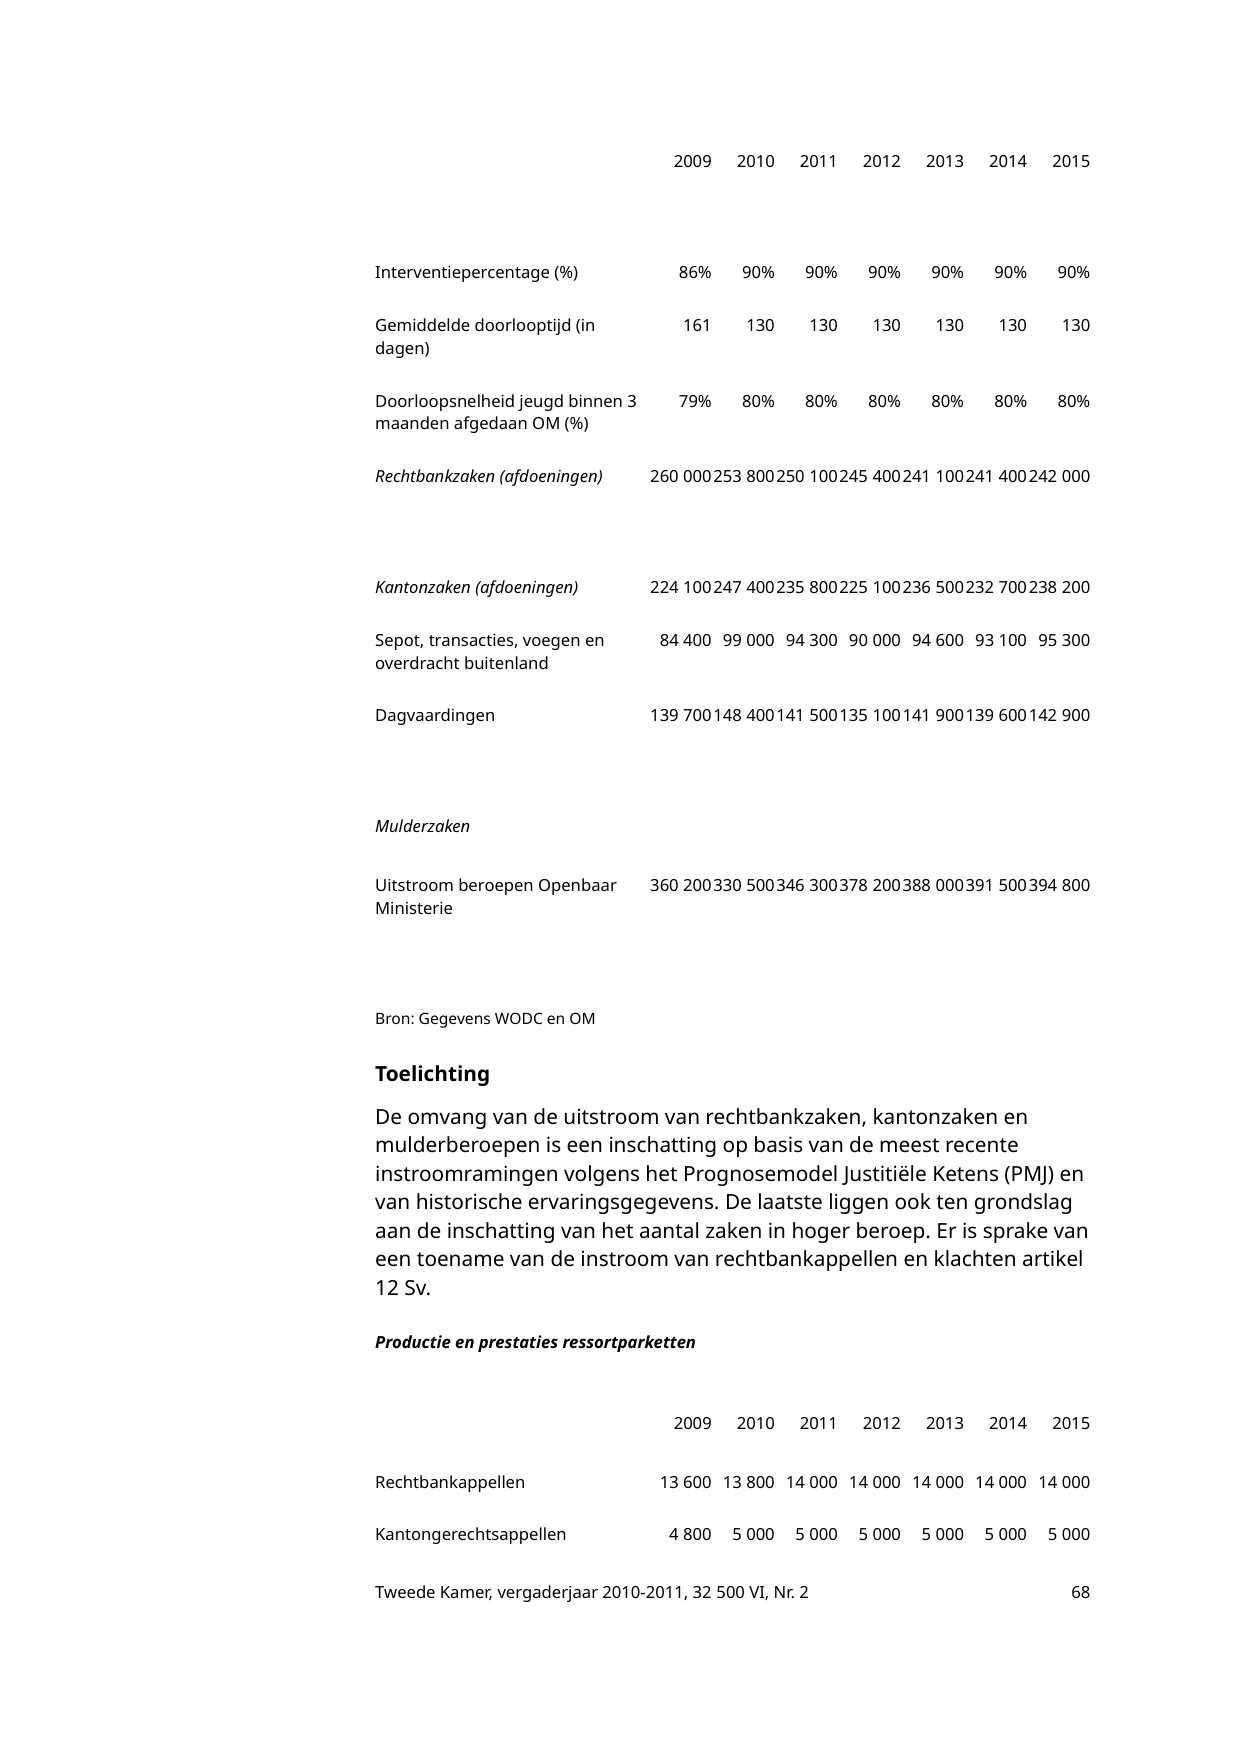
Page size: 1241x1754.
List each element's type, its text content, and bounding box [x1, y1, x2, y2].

table_cell [901, 757, 964, 815]
table_cell 90% [964, 261, 1027, 314]
table_cell 388 000 [901, 874, 964, 949]
table_header [375, 1412, 648, 1470]
table_cell [711, 815, 774, 873]
table_cell 80% [711, 389, 774, 465]
table_header 2012 [838, 1412, 901, 1470]
table_cell 241 400 [964, 465, 1027, 517]
table_cell [964, 518, 1027, 576]
table_cell Dagvaardingen [375, 704, 648, 757]
table_header 2015 [1027, 1412, 1090, 1470]
table_header 2013 [901, 150, 964, 208]
table_cell 360 200 [648, 874, 711, 949]
table_cell Kantonzaken (afdoeningen) [375, 576, 648, 628]
table_header [375, 150, 648, 208]
table_cell 247 400 [711, 576, 774, 628]
table_cell Interventiepercentage (%) [375, 261, 648, 314]
table_cell 346 300 [775, 874, 838, 949]
table_cell [775, 209, 838, 261]
table_header 2011 [775, 1412, 838, 1470]
table_cell [1027, 815, 1090, 873]
table_cell 241 100 [901, 465, 964, 517]
text De omvang van de uitstroom van rechtbankzaken, kantonzaken en mulderberoepen is een inschatting op basis van de meest recente instroomramingen volgens het Prognosemodel Justitiële Ketens (PMJ) en van historische ervaringsgegevens. De laatste liggen ook ten grondslag aan de inschatting van het aantal zaken in hoger beroep. Er is sprake van een toename van de instroom van rechtbankappellen en klachten artikel 12 Sv. [375, 1102, 1090, 1301]
table_cell 236 500 [901, 576, 964, 628]
table_cell 394 800 [1027, 874, 1090, 949]
table_cell [964, 209, 1027, 261]
table_cell 90% [838, 261, 901, 314]
table_cell 141 500 [775, 704, 838, 757]
table_cell [838, 815, 901, 873]
table_cell 135 100 [838, 704, 901, 757]
table_cell 245 400 [838, 465, 901, 517]
table_cell [838, 518, 901, 576]
table_cell 5 000 [711, 1523, 774, 1546]
table_cell [1027, 209, 1090, 261]
table_header 2009 [648, 150, 711, 208]
table_cell 148 400 [711, 704, 774, 757]
text Toelichting [375, 1059, 1090, 1087]
table_cell 130 [964, 314, 1027, 389]
table_cell 250 100 [775, 465, 838, 517]
table_cell 161 [648, 314, 711, 389]
table_cell 90% [775, 261, 838, 314]
table_cell [711, 518, 774, 576]
text Bron: Gegevens WODC en OM [375, 1007, 1090, 1029]
table_header 2011 [775, 150, 838, 208]
table_cell 253 800 [711, 465, 774, 517]
table_cell 330 500 [711, 874, 774, 949]
table_cell 391 500 [964, 874, 1027, 949]
table_cell 86% [648, 261, 711, 314]
table_cell Doorloopsnelheid jeugd binnen 3 maanden afgedaan OM (%) [375, 389, 648, 465]
table_cell Sepot, transacties, voegen en overdracht buitenland [375, 629, 648, 704]
table_cell 14 000 [1027, 1470, 1090, 1523]
table_cell [648, 757, 711, 815]
table_cell 90% [901, 261, 964, 314]
table_cell [964, 815, 1027, 873]
table_cell 130 [838, 314, 901, 389]
table_cell 235 800 [775, 576, 838, 628]
table_cell 5 000 [838, 1523, 901, 1546]
table_cell 242 000 [1027, 465, 1090, 517]
table_cell Rechtbankappellen [375, 1470, 648, 1523]
table_cell Gemiddelde doorlooptijd (in dagen) [375, 314, 648, 389]
table_cell [838, 209, 901, 261]
table_cell [775, 815, 838, 873]
table_cell 84 400 [648, 629, 711, 704]
table_cell [901, 815, 964, 873]
table_cell 14 000 [838, 1470, 901, 1523]
table_cell 5 000 [964, 1523, 1027, 1546]
table_cell 90% [711, 261, 774, 314]
table_cell [964, 757, 1027, 815]
table_cell 5 000 [901, 1523, 964, 1546]
table_cell [901, 518, 964, 576]
table_cell 141 900 [901, 704, 964, 757]
table_cell [711, 209, 774, 261]
table_header 2014 [964, 150, 1027, 208]
table_cell 232 700 [964, 576, 1027, 628]
table_cell 130 [775, 314, 838, 389]
table_cell 99 000 [711, 629, 774, 704]
table_cell 90 000 [838, 629, 901, 704]
table_cell 80% [775, 389, 838, 465]
table_cell [648, 815, 711, 873]
table_header 2010 [711, 150, 774, 208]
table_cell 94 600 [901, 629, 964, 704]
table_header 2015 [1027, 150, 1090, 208]
table_cell 94 300 [775, 629, 838, 704]
table_cell 130 [711, 314, 774, 389]
table_cell 139 600 [964, 704, 1027, 757]
table_cell 95 300 [1027, 629, 1090, 704]
table_cell 80% [838, 389, 901, 465]
table_cell Kantongerechtsappellen [375, 1523, 648, 1546]
table_cell 14 000 [775, 1470, 838, 1523]
table_cell 13 800 [711, 1470, 774, 1523]
table_cell Rechtbankzaken (afdoeningen) [375, 465, 648, 517]
table_cell 5 000 [1027, 1523, 1090, 1546]
table_cell 4 800 [648, 1523, 711, 1546]
table_header 2009 [648, 1412, 711, 1470]
table_cell 13 600 [648, 1470, 711, 1523]
table_header 2010 [711, 1412, 774, 1470]
table_cell [775, 518, 838, 576]
table_cell 14 000 [901, 1470, 964, 1523]
table_cell [711, 757, 774, 815]
table_cell 80% [964, 389, 1027, 465]
table_cell 93 100 [964, 629, 1027, 704]
table_header 2012 [838, 150, 901, 208]
table_cell 225 100 [838, 576, 901, 628]
table_cell [901, 209, 964, 261]
table_cell 130 [1027, 314, 1090, 389]
table_cell 5 000 [775, 1523, 838, 1546]
table_cell 80% [901, 389, 964, 465]
table_cell 224 100 [648, 576, 711, 628]
table_cell [375, 757, 648, 815]
table_cell 80% [1027, 389, 1090, 465]
table_cell [775, 757, 838, 815]
table_cell [648, 209, 711, 261]
table_cell [1027, 518, 1090, 576]
table_cell Mulderzaken [375, 815, 648, 873]
table_cell [375, 209, 648, 261]
table_cell [375, 518, 648, 576]
table_cell 130 [901, 314, 964, 389]
table_cell [1027, 757, 1090, 815]
table_cell 79% [648, 389, 711, 465]
table_header 2013 [901, 1412, 964, 1470]
table_cell 139 700 [648, 704, 711, 757]
table_cell 238 200 [1027, 576, 1090, 628]
table_cell 14 000 [964, 1470, 1027, 1523]
table_cell 90% [1027, 261, 1090, 314]
table_cell 378 200 [838, 874, 901, 949]
table_header 2014 [964, 1412, 1027, 1470]
table_cell [838, 757, 901, 815]
table_cell 142 900 [1027, 704, 1090, 757]
text Productie en prestaties ressortparketten [375, 1331, 1090, 1354]
table_cell 260 000 [648, 465, 711, 517]
table_cell Uitstroom beroepen Openbaar Ministerie [375, 874, 648, 949]
table_cell [648, 518, 711, 576]
